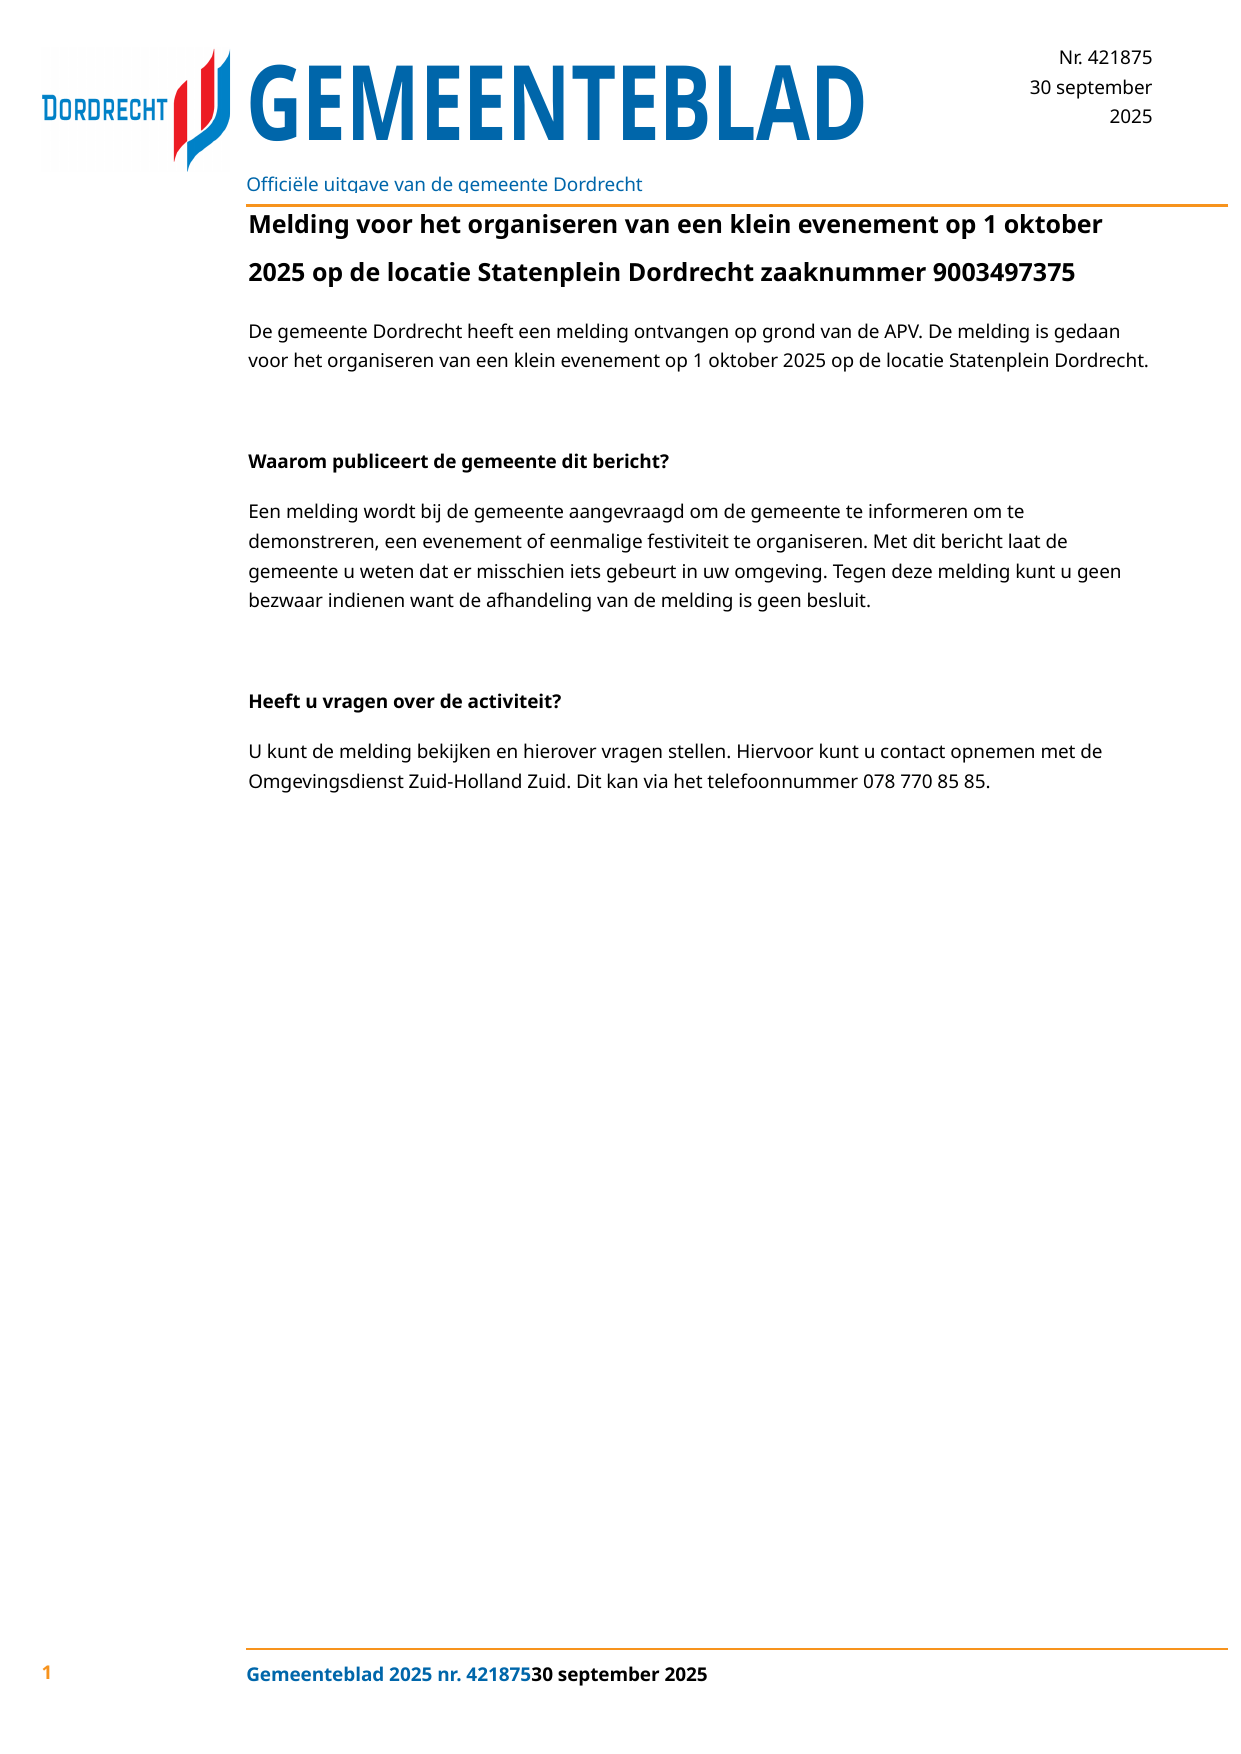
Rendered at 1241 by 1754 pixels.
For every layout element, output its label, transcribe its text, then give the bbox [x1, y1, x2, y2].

text Heeft u vragen over de activiteit? [248, 688, 1152, 714]
text Waarom publiceert de gemeente dit bericht? [248, 448, 1152, 474]
picture [41, 47, 231, 172]
text Een melding wordt bij de gemeente aangevraagd om de gemeente te informeren om te demonstreren, een evenement of eenmalige festiviteit te organiseren. Met dit bericht laat de gemeente u weten dat er misschien iets gebeurt in uw omgeving. Tegen deze melding kunt u geen bezwaar indienen want de afhandeling van de melding is geen besluit. [248, 499, 1152, 613]
text Melding voor het organiseren van een klein evenement op 1 oktober 2025 op de locatie Statenplein Dordrecht zaaknummer 9003497375 [248, 207, 1152, 288]
text De gemeente Dordrecht heeft een melding ontvangen op grond van de APV. De melding is gedaan voor het organiseren van een klein evenement op 1 oktober 2025 op de locatie Statenplein Dordrecht. [248, 318, 1152, 373]
text U kunt de melding bekijken en hierover vragen stellen. Hiervoor kunt u contact opnemen met de Omgevingsdienst Zuid-Holland Zuid. Dit kan via het telefoonnummer 078 770 85 85. [248, 739, 1152, 794]
